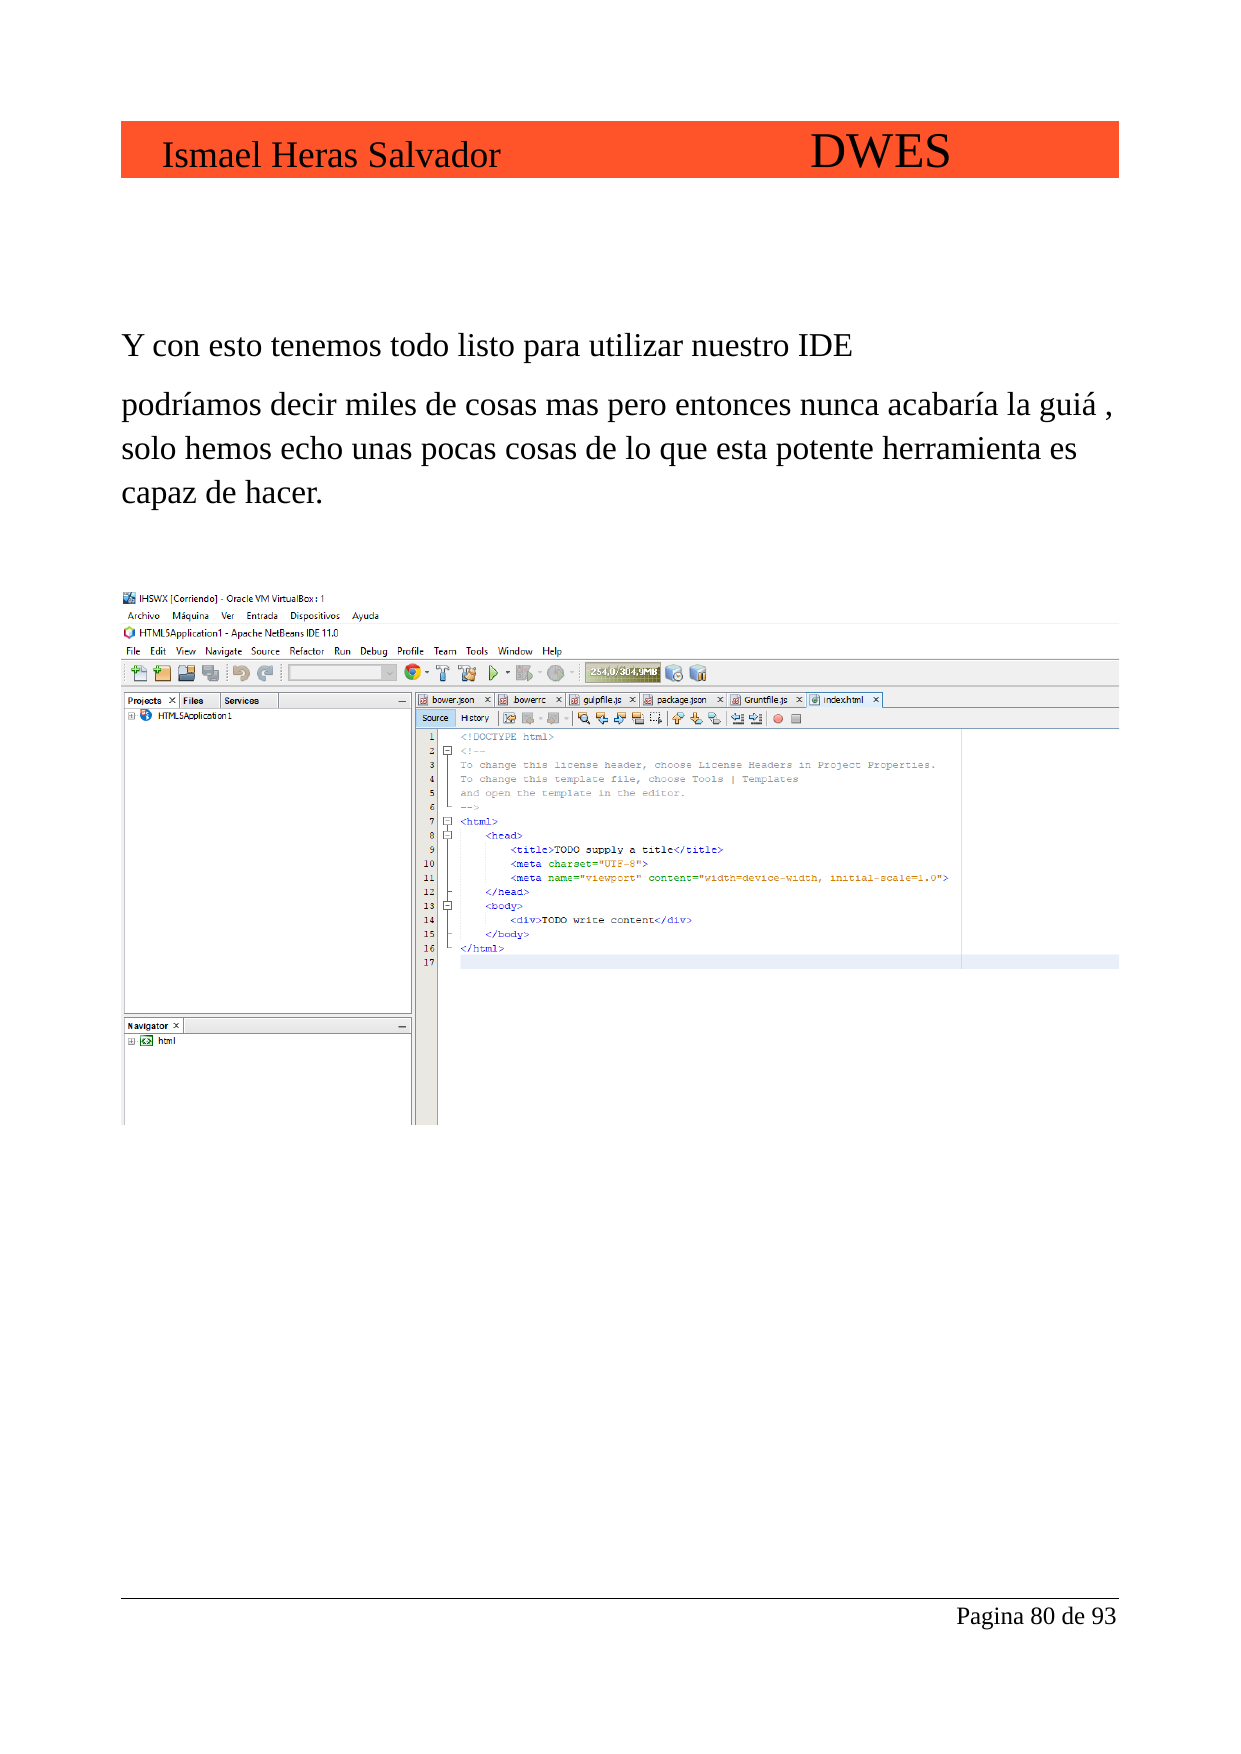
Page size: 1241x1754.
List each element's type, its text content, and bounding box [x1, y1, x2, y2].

picture [121, 589, 1120, 1125]
text podríamos decir miles de cosas mas pero entonces nunca acabaría la guiá , solo hemos echo unas pocas cosas de lo que esta potente herramienta es capaz de hacer. [121, 384, 1119, 510]
text Y con esto tenemos todo listo para utilizar nuestro IDE [121, 325, 1119, 364]
